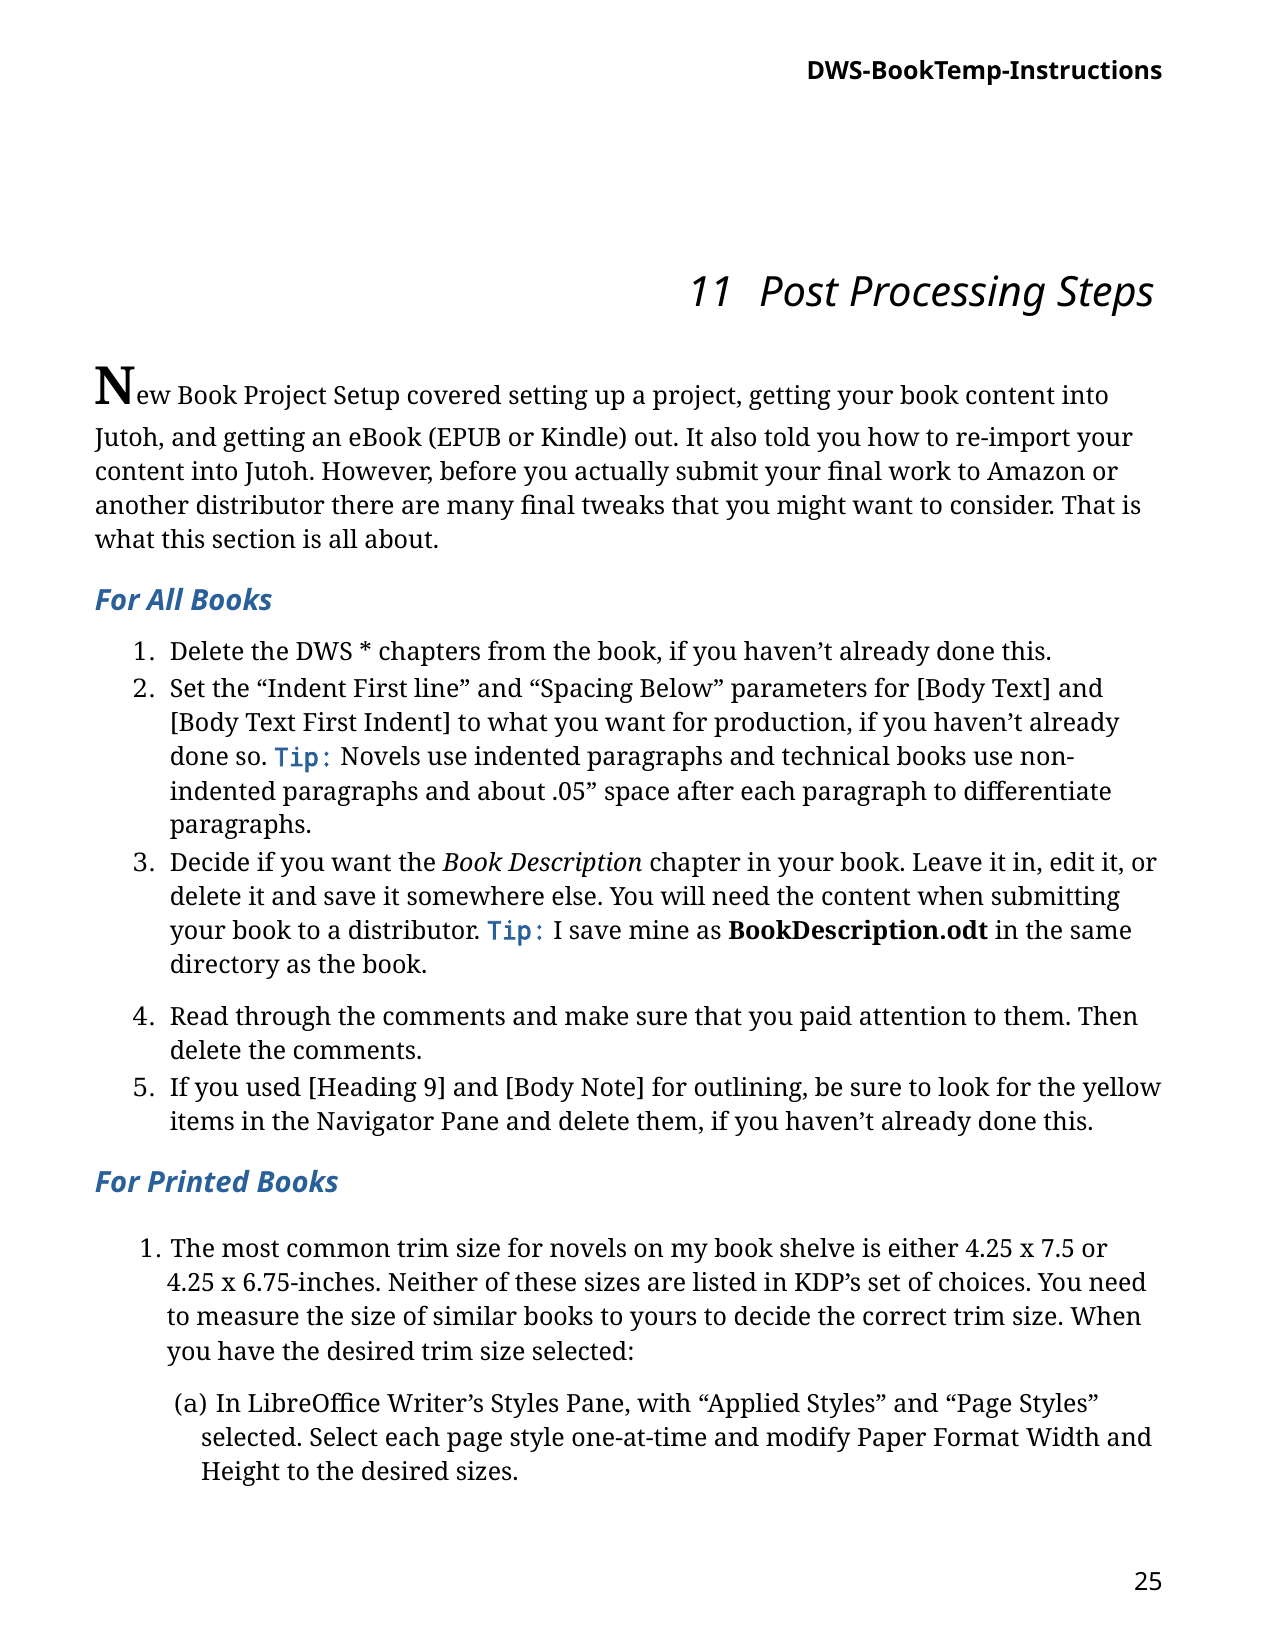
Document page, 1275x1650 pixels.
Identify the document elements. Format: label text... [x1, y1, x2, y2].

list Delete the DWS * chapters from the book, if you haven’t already done this. [132, 634, 1162, 668]
list If you used [Heading 9] and [Body Note] for outlining, be sure to look for the yellow items in the Navigator Pane and delete them, if you haven’t already done this. [132, 1070, 1162, 1138]
subtitle For Printed books [94, 1161, 1162, 1201]
list Decide if you want the Book Description chapter in your book. Leave it in, edit it, or delete it and save it somewhere else. You will need the content when submitting your book to a distributor. Tip: I save mine as BookDescription.odt in the same directory as the book. [132, 844, 1162, 981]
list In LibreOffice Writer’s Styles Pane, with “Applied Styles” and “Page Styles” selected. Select each page style one-at-time and modify Paper Format Width and Height to the desired sizes. [165, 1385, 1162, 1487]
text New Book Project Setup covered setting up a project, getting your book content into Jutoh, and getting an eBook (EPUB or Kindle) out. It also told you how to re-import your content into Jutoh. However, before you actually submit your final work to Amazon or another distributor there are many final tweaks that you might want to consider. That is what this section is all about. [94, 348, 1162, 556]
list Read through the comments and make sure that you paid attention to them. Then delete the comments. [132, 998, 1162, 1067]
list Set the “Indent First line” and “Spacing Below” parameters for [Body Text] and [Body Text First Indent] to what you want for production, if you haven’t already done so. Tip: Novels use indented paragraphs and technical books use non-indented paragraphs and about .05” space after each paragraph to differentiate paragraphs. [132, 671, 1162, 841]
subtitle Post Processing Steps [94, 258, 1162, 321]
subtitle For all books [94, 579, 1162, 619]
list The most common trim size for novels on my book shelve is either 4.25 x 7.5 or 4.25 x 6.75-inches. Neither of these sizes are listed in KDP’s set of choices. You need to measure the size of similar books to yours to decide the correct trim size. When you have the desired trim size selected: [131, 1231, 1162, 1367]
